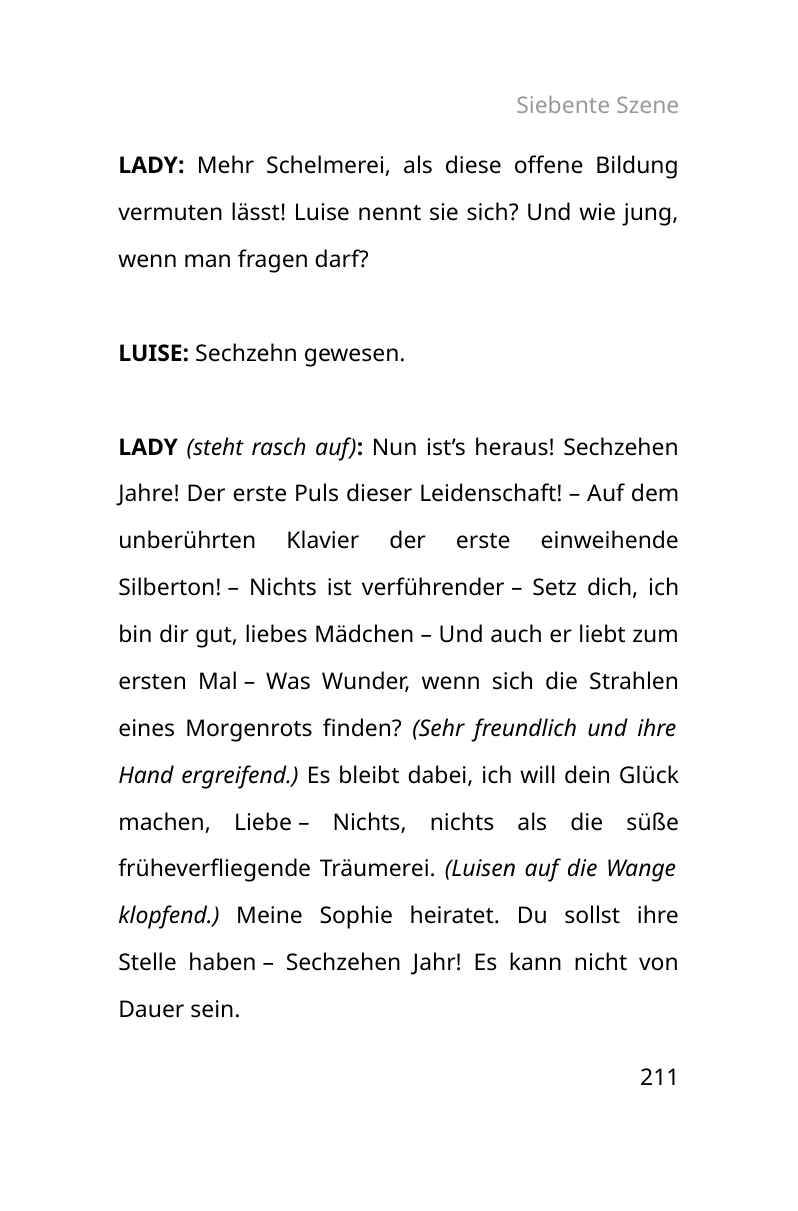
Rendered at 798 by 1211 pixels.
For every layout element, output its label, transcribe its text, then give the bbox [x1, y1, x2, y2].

text LUISE: Sechzehn gewesen. [118, 302, 679, 368]
text LADY (steht rasch auf): Nun ist’s heraus! Sechzehen Jahre! Der erste Puls dieser Leidenschaft! – Auf dem unberührten Klavier der erste einweihende Silberton! – Nichts ist verführender – Setz dich, ich bin dir gut, liebes Mädchen – Und auch er liebt zum ersten Mal – Was Wunder, wenn sich die Strahlen eines Morgenrots finden? (Sehr freundlich und ihre Hand ergreifend.) Es bleibt dabei, ich will dein Glück machen, Liebe – Nichts, nichts als die süße früheverfliegende Träumerei. (Luisen auf die Wange klopfend.) Meine Sophie heiratet. Du sollst ihre Stelle haben – Sechzehen Jahr! Es kann nicht von Dauer sein. [118, 395, 679, 1024]
text LADY: Mehr Schelmerei, als diese offene Bildung vermuten lässt! Luise nennt sie sich? Und wie jung, wenn man fragen darf? [118, 149, 679, 274]
